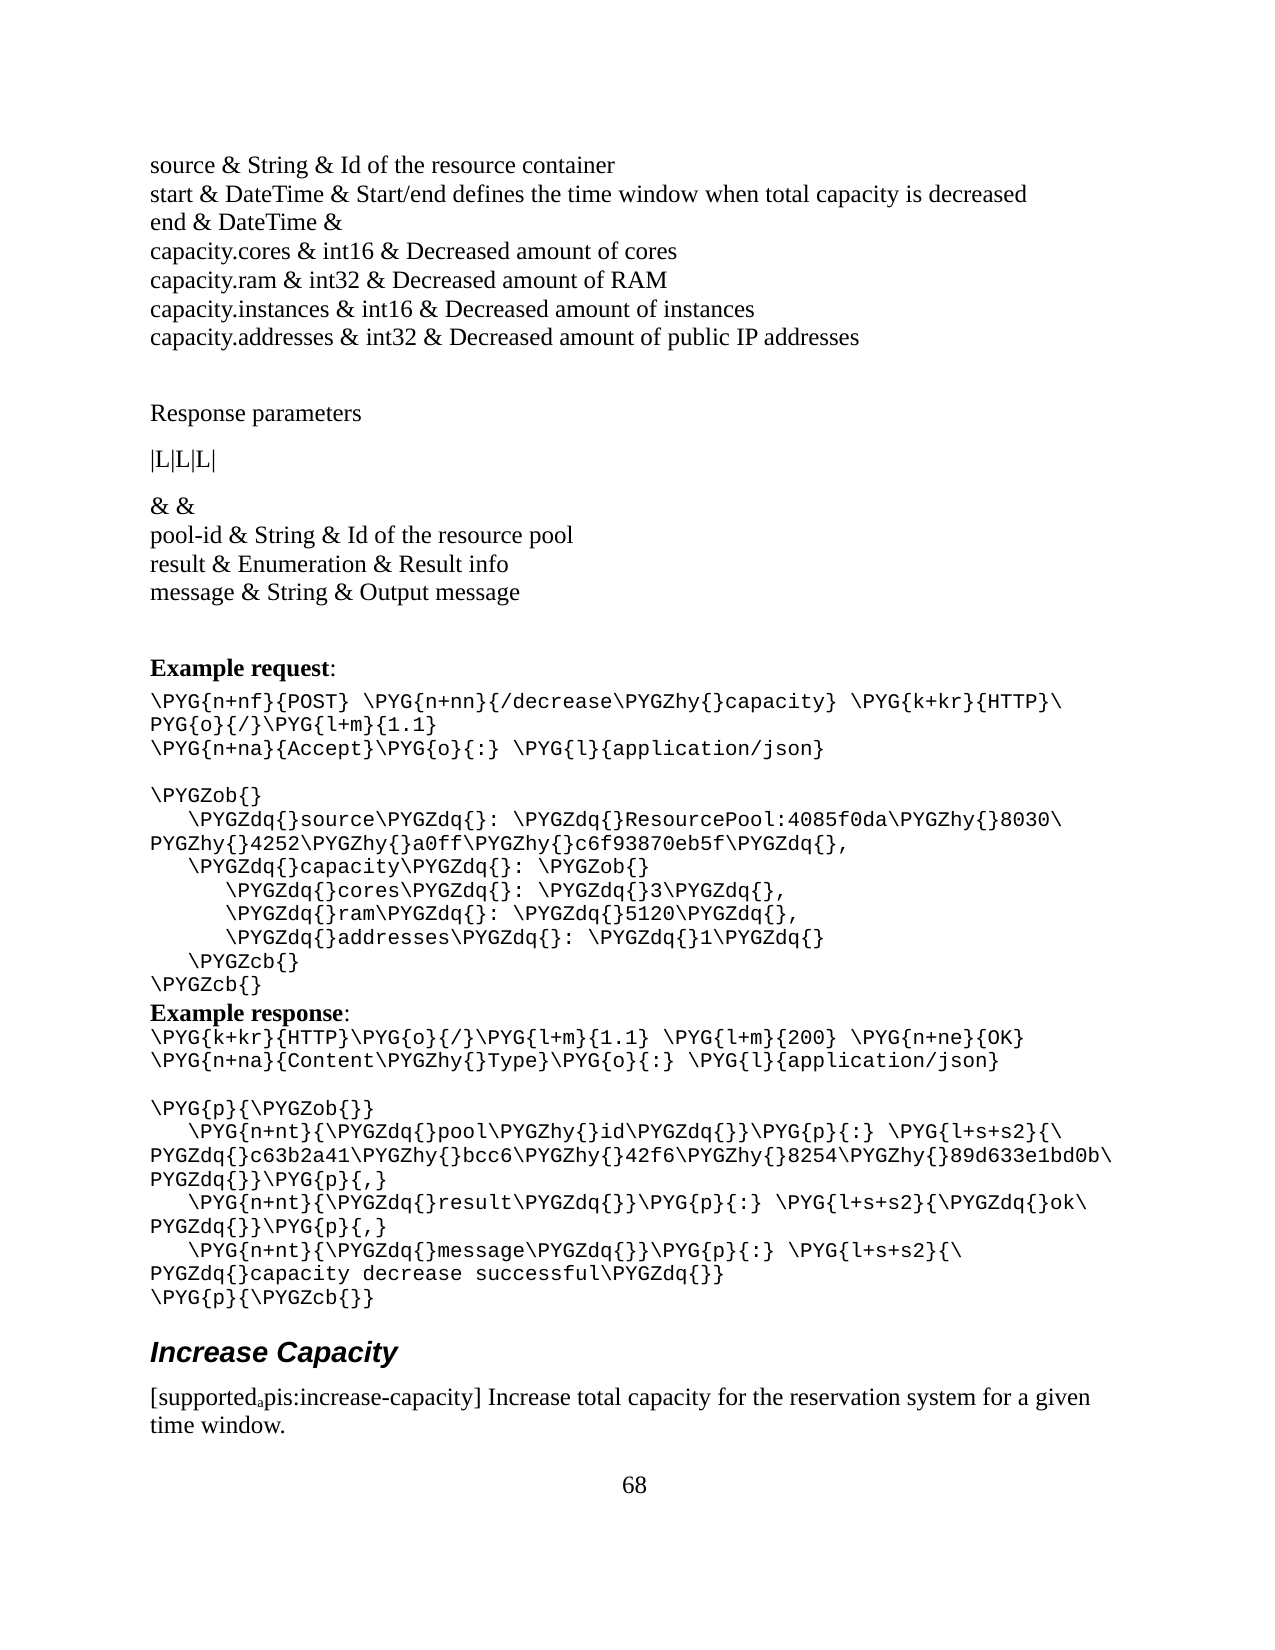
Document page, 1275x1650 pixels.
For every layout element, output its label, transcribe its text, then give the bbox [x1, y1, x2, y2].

text \PYG{n+nt}{\PYGZdq{}result\PYGZdq{}}\PYG{p}{:} \PYG{l+s+s2}{\PYGZdq{}ok\PYGZdq{}}\PYG{p}{,} [150, 1192, 1125, 1239]
text \PYGZcb{} [150, 974, 1125, 998]
text \PYGZdq{}source\PYGZdq{}: \PYGZdq{}ResourcePool:4085f0da\PYGZhy{}8030\PYGZhy{}4252\PYGZhy{}a0ff\PYGZhy{}c6f93870eb5f\PYGZdq{}, [150, 809, 1125, 856]
text source & String & Id of the resource container start & DateTime & Start/end defines the time window when total capacity is decreased end & DateTime & capacity.cores & int16 & Decreased amount of cores capacity.ram & int32 & Decreased amount of RAM capacity.instances & int16 & Decreased amount of instances capacity.addresses & int32 & Decreased amount of public IP addresses [150, 150, 1125, 380]
text \PYG{n+nf}{POST} \PYG{n+nn}{/decrease\PYGZhy{}capacity} \PYG{k+kr}{HTTP}\PYG{o}{/}\PYG{l+m}{1.1} [150, 691, 1125, 738]
text [supportedapis:increase-capacity] Increase total capacity for the reservation system for a given time window. [150, 1382, 1125, 1439]
text \PYG{n+nt}{\PYGZdq{}pool\PYGZhy{}id\PYGZdq{}}\PYG{p}{:} \PYG{l+s+s2}{\PYGZdq{}c63b2a41\PYGZhy{}bcc6\PYGZhy{}42f6\PYGZhy{}8254\PYGZhy{}89d633e1bd0b\PYGZdq{}}\PYG{p}{,} [150, 1121, 1125, 1192]
text \PYG{n+na}{Content\PYGZhy{}Type}\PYG{o}{:} \PYG{l}{application/json} [150, 1050, 1125, 1074]
text Example response: [150, 998, 1125, 1027]
text Response parameters [150, 398, 1125, 427]
text \PYGZob{} [150, 785, 1125, 809]
text \PYGZdq{}addresses\PYGZdq{}: \PYGZdq{}1\PYGZdq{} [150, 927, 1125, 951]
text \PYGZdq{}ram\PYGZdq{}: \PYGZdq{}5120\PYGZdq{}, [150, 903, 1125, 927]
text \PYG{n+na}{Accept}\PYG{o}{:} \PYG{l}{application/json} [150, 738, 1125, 762]
text \PYG{n+nt}{\PYGZdq{}message\PYGZdq{}}\PYG{p}{:} \PYG{l+s+s2}{\PYGZdq{}capacity decrease successful\PYGZdq{}} [150, 1239, 1125, 1287]
text & & pool-id & String & Id of the resource pool result & Enumeration & Result info message & String & Output message [150, 491, 1125, 635]
text \PYGZdq{}cores\PYGZdq{}: \PYGZdq{}3\PYGZdq{}, [150, 880, 1125, 903]
subtitle Increase Capacity [150, 1336, 1125, 1369]
text \PYG{p}{\PYGZob{}} [150, 1098, 1125, 1121]
text \PYG{k+kr}{HTTP}\PYG{o}{/}\PYG{l+m}{1.1} \PYG{l+m}{200} \PYG{n+ne}{OK} [150, 1027, 1125, 1050]
text \PYG{p}{\PYGZcb{}} [150, 1287, 1125, 1311]
text \PYGZdq{}capacity\PYGZdq{}: \PYGZob{} [150, 856, 1125, 880]
text Example request: [150, 653, 1125, 682]
text |L|L|L| [150, 444, 1125, 473]
text \PYGZcb{} [150, 951, 1125, 974]
